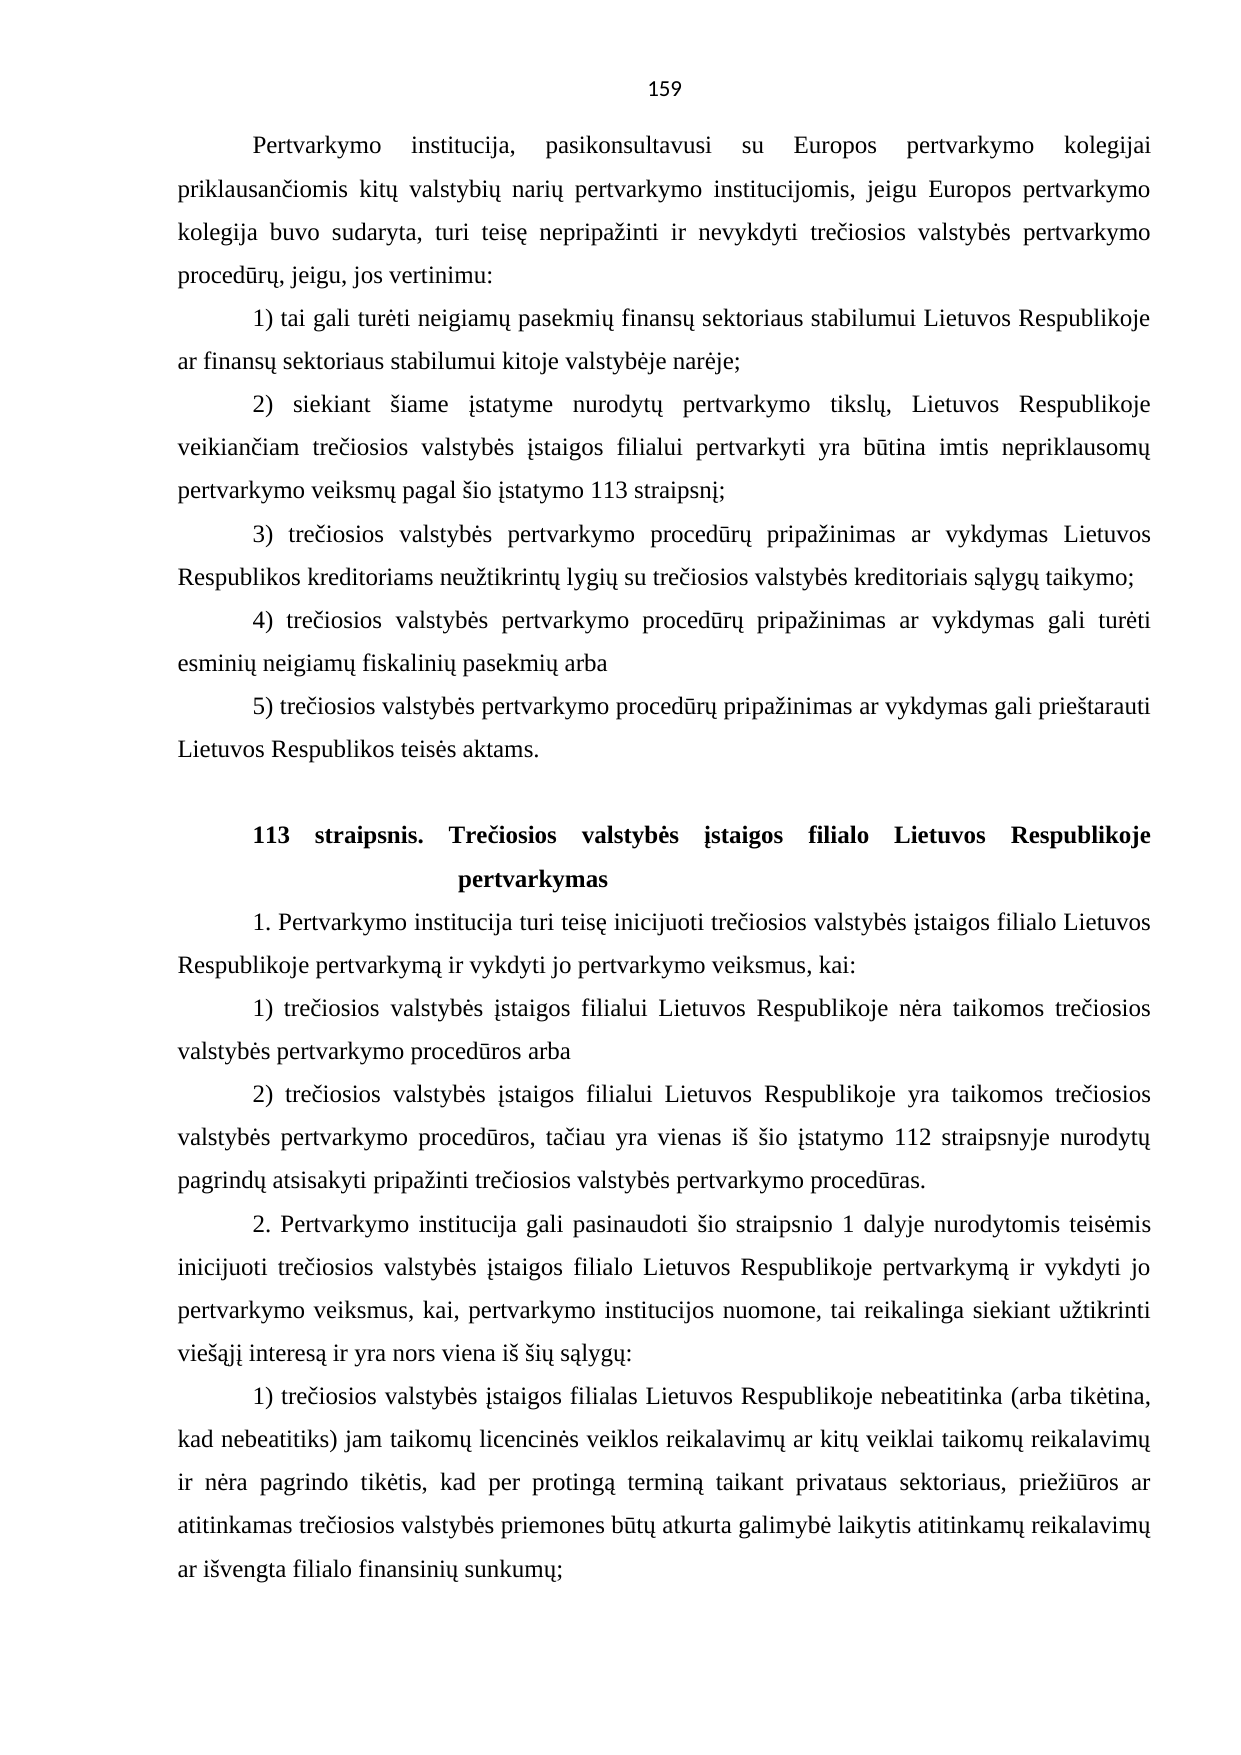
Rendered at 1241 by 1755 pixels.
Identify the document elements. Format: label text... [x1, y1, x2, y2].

text 2. Pertvarkymo institucija gali pasinaudoti šio straipsnio 1 dalyje nurodytomis teisėmis inicijuoti trečiosios valstybės įstaigos filialo Lietuvos Respublikoje pertvarkymą ir vykdyti jo pertvarkymo veiksmus, kai, pertvarkymo institucijos nuomone, tai reikalinga siekiant užtikrinti viešąjį interesą ir yra nors viena iš šių sąlygų: [177, 1209, 1152, 1367]
text 4) trečiosios valstybės pertvarkymo procedūrų pripažinimas ar vykdymas gali turėti esminių neigiamų fiskalinių pasekmių arba [177, 605, 1152, 677]
text 1) tai gali turėti neigiamų pasekmių finansų sektoriaus stabilumui Lietuvos Respublikoje ar finansų sektoriaus stabilumui kitoje valstybėje narėje; [177, 303, 1152, 375]
text Pertvarkymo institucija, pasikonsultavusi su Europos pertvarkymo kolegijai priklausančiomis kitų valstybių narių pertvarkymo institucijomis, jeigu Europos pertvarkymo kolegija buvo sudaryta, turi teisę nepripažinti ir nevykdyti trečiosios valstybės pertvarkymo procedūrų, jeigu, jos vertinimu: [177, 131, 1152, 289]
text 113 straipsnis. Trečiosios valstybės įstaigos filialo Lietuvos Respublikoje pertvarkymas [252, 821, 1152, 892]
text 3) trečiosios valstybės pertvarkymo procedūrų pripažinimas ar vykdymas Lietuvos Respublikos kreditoriams neužtikrintų lygių su trečiosios valstybės kreditoriais sąlygų taikymo; [177, 519, 1152, 591]
text 5) trečiosios valstybės pertvarkymo procedūrų pripažinimas ar vykdymas gali prieštarauti Lietuvos Respublikos teisės aktams. [177, 691, 1152, 763]
text 1) trečiosios valstybės įstaigos filialui Lietuvos Respublikoje nėra taikomos trečiosios valstybės pertvarkymo procedūros arba [177, 993, 1152, 1065]
text 2) siekiant šiame įstatyme nurodytų pertvarkymo tikslų, Lietuvos Respublikoje veikiančiam trečiosios valstybės įstaigos filialui pertvarkyti yra būtina imtis nepriklausomų pertvarkymo veiksmų pagal šio įstatymo 113 straipsnį; [177, 389, 1152, 504]
text 1) trečiosios valstybės įstaigos filialas Lietuvos Respublikoje nebeatitinka (arba tikėtina, kad nebeatitiks) jam taikomų licencinės veiklos reikalavimų ar kitų veiklai taikomų reikalavimų ir nėra pagrindo tikėtis, kad per protingą terminą taikant privataus sektoriaus, priežiūros ar atitinkamas trečiosios valstybės priemones būtų atkurta galimybė laikytis atitinkamų reikalavimų ar išvengta filialo finansinių sunkumų; [177, 1381, 1152, 1582]
text 1. Pertvarkymo institucija turi teisę inicijuoti trečiosios valstybės įstaigos filialo Lietuvos Respublikoje pertvarkymą ir vykdyti jo pertvarkymo veiksmus, kai: [177, 907, 1152, 979]
text 2) trečiosios valstybės įstaigos filialui Lietuvos Respublikoje yra taikomos trečiosios valstybės pertvarkymo procedūros, tačiau yra vienas iš šio įstatymo 112 straipsnyje nurodytų pagrindų atsisakyti pripažinti trečiosios valstybės pertvarkymo procedūras. [177, 1079, 1152, 1194]
